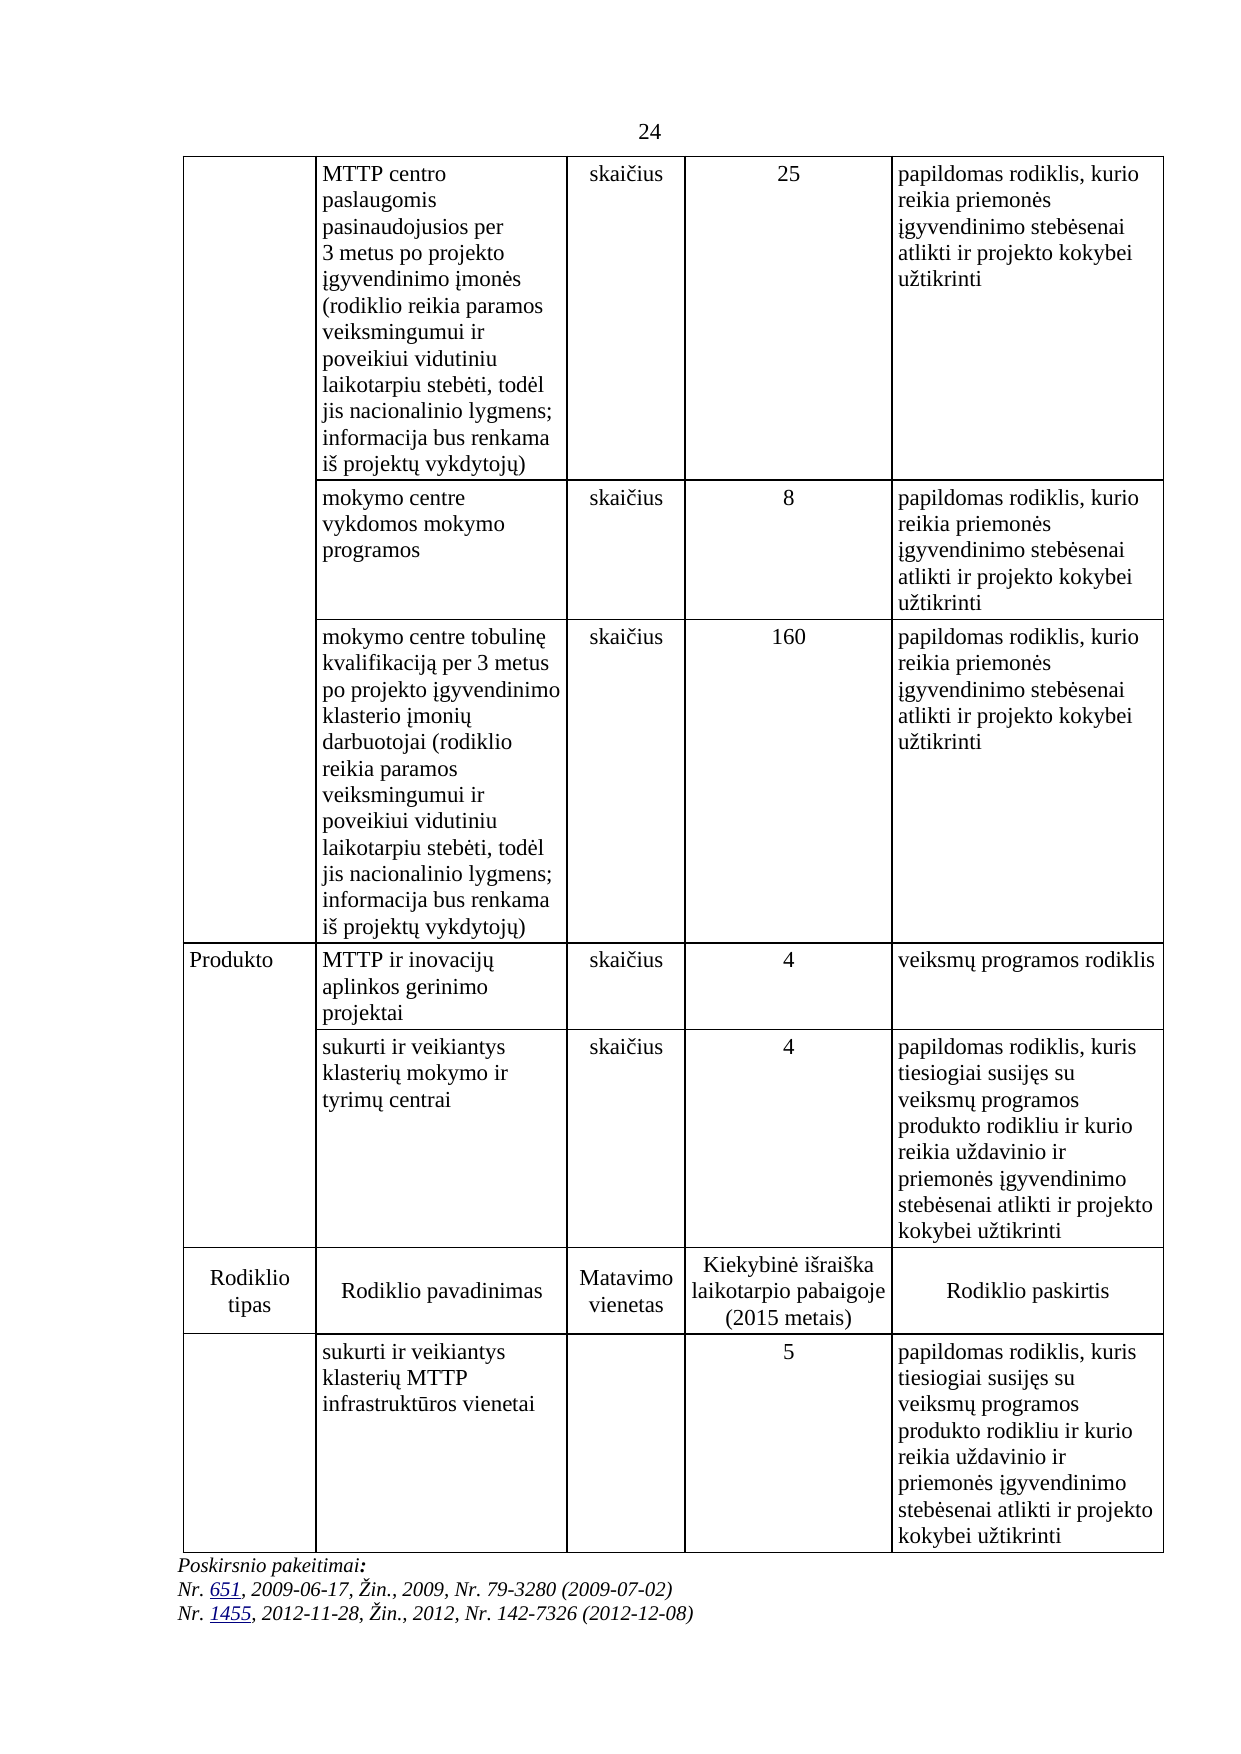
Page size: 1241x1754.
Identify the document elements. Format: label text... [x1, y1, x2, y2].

table_cell 5 [686, 1335, 891, 1551]
table_cell mokymo centre vykdomos mokymo programos [317, 481, 566, 618]
table_cell papildomas rodiklis, kurio reikia priemonės įgyvendinimo stebėsenai atlikti ir projekto kokybei užtikrinti [893, 620, 1163, 942]
table_cell Matavimo vienetas [568, 1248, 684, 1333]
table_cell [184, 1334, 315, 1551]
table_cell papildomas rodiklis, kuris tiesiogiai susijęs su veiksmų programos produkto rodikliu ir kurio reikia uždavinio ir priemonės įgyvendinimo stebėsenai atlikti ir projekto kokybei užtikrinti [893, 1335, 1163, 1551]
table_cell papildomas rodiklis, kurio reikia priemonės įgyvendinimo stebėsenai atlikti ir projekto kokybei užtikrinti [893, 481, 1163, 618]
table_cell skaičius [568, 157, 684, 479]
table_cell Kiekybinė išraiška laikotarpio pabaigoje (2015 metais) [686, 1248, 891, 1333]
table_cell [184, 619, 315, 942]
table_cell sukurti ir veikiantys klasterių MTTP infrastruktūros vienetai [317, 1335, 566, 1551]
table_cell mokymo centre tobulinę kvalifikaciją per 3 metus po projekto įgyvendinimo klasterio įmonių darbuotojai (rodiklio reikia paramos veiksmingumui ir poveikiui vidutiniu laikotarpiu stebėti, todėl jis nacionalinio lygmens; informacija bus renkama iš projektų vykdytojų) [317, 620, 566, 942]
table_cell sukurti ir veikiantys klasterių mokymo ir tyrimų centrai [317, 1030, 566, 1247]
table_cell [184, 157, 315, 479]
table_cell MTTP centro paslaugomis pasinaudojusios per 3 metus po projekto įgyvendinimo įmonės (rodiklio reikia paramos veiksmingumui ir poveikiui vidutiniu laikotarpiu stebėti, todėl jis nacionalinio lygmens; informacija bus renkama iš projektų vykdytojų) [317, 157, 566, 479]
table_cell Rodiklio tipas [184, 1248, 315, 1333]
table_cell skaičius [568, 944, 684, 1028]
subtitle Poskirsnio pakeitimai: [177, 1553, 1122, 1577]
table_cell skaičius [568, 620, 684, 942]
table_cell MTTP ir inovacijų aplinkos gerinimo projektai [317, 944, 566, 1028]
table_cell veiksmų programos rodiklis [893, 944, 1163, 1028]
table_cell [184, 1029, 315, 1247]
table_cell 160 [686, 620, 891, 942]
table_cell Rodiklio paskirtis [893, 1248, 1163, 1333]
table_cell 8 [686, 481, 891, 618]
table_cell [568, 1335, 684, 1551]
table_cell skaičius [568, 481, 684, 618]
text Nr. 651, 2009-06-17, Žin., 2009, Nr. 79-3280 (2009-07-02) [177, 1577, 1122, 1601]
table_cell Rodiklio pavadinimas [317, 1248, 566, 1333]
table_cell skaičius [568, 1030, 684, 1247]
table_cell papildomas rodiklis, kurio reikia priemonės įgyvendinimo stebėsenai atlikti ir projekto kokybei užtikrinti [893, 157, 1163, 479]
table_cell Produkto [184, 944, 315, 1028]
text Nr. 1455, 2012-11-28, Žin., 2012, Nr. 142-7326 (2012-12-08) [177, 1601, 1122, 1625]
table_cell papildomas rodiklis, kuris tiesiogiai susijęs su veiksmų programos produkto rodikliu ir kurio reikia uždavinio ir priemonės įgyvendinimo stebėsenai atlikti ir projekto kokybei užtikrinti [893, 1030, 1163, 1247]
table_cell 4 [686, 944, 891, 1028]
table_cell [184, 479, 315, 618]
table_cell 25 [686, 157, 891, 479]
table_cell 4 [686, 1030, 891, 1247]
